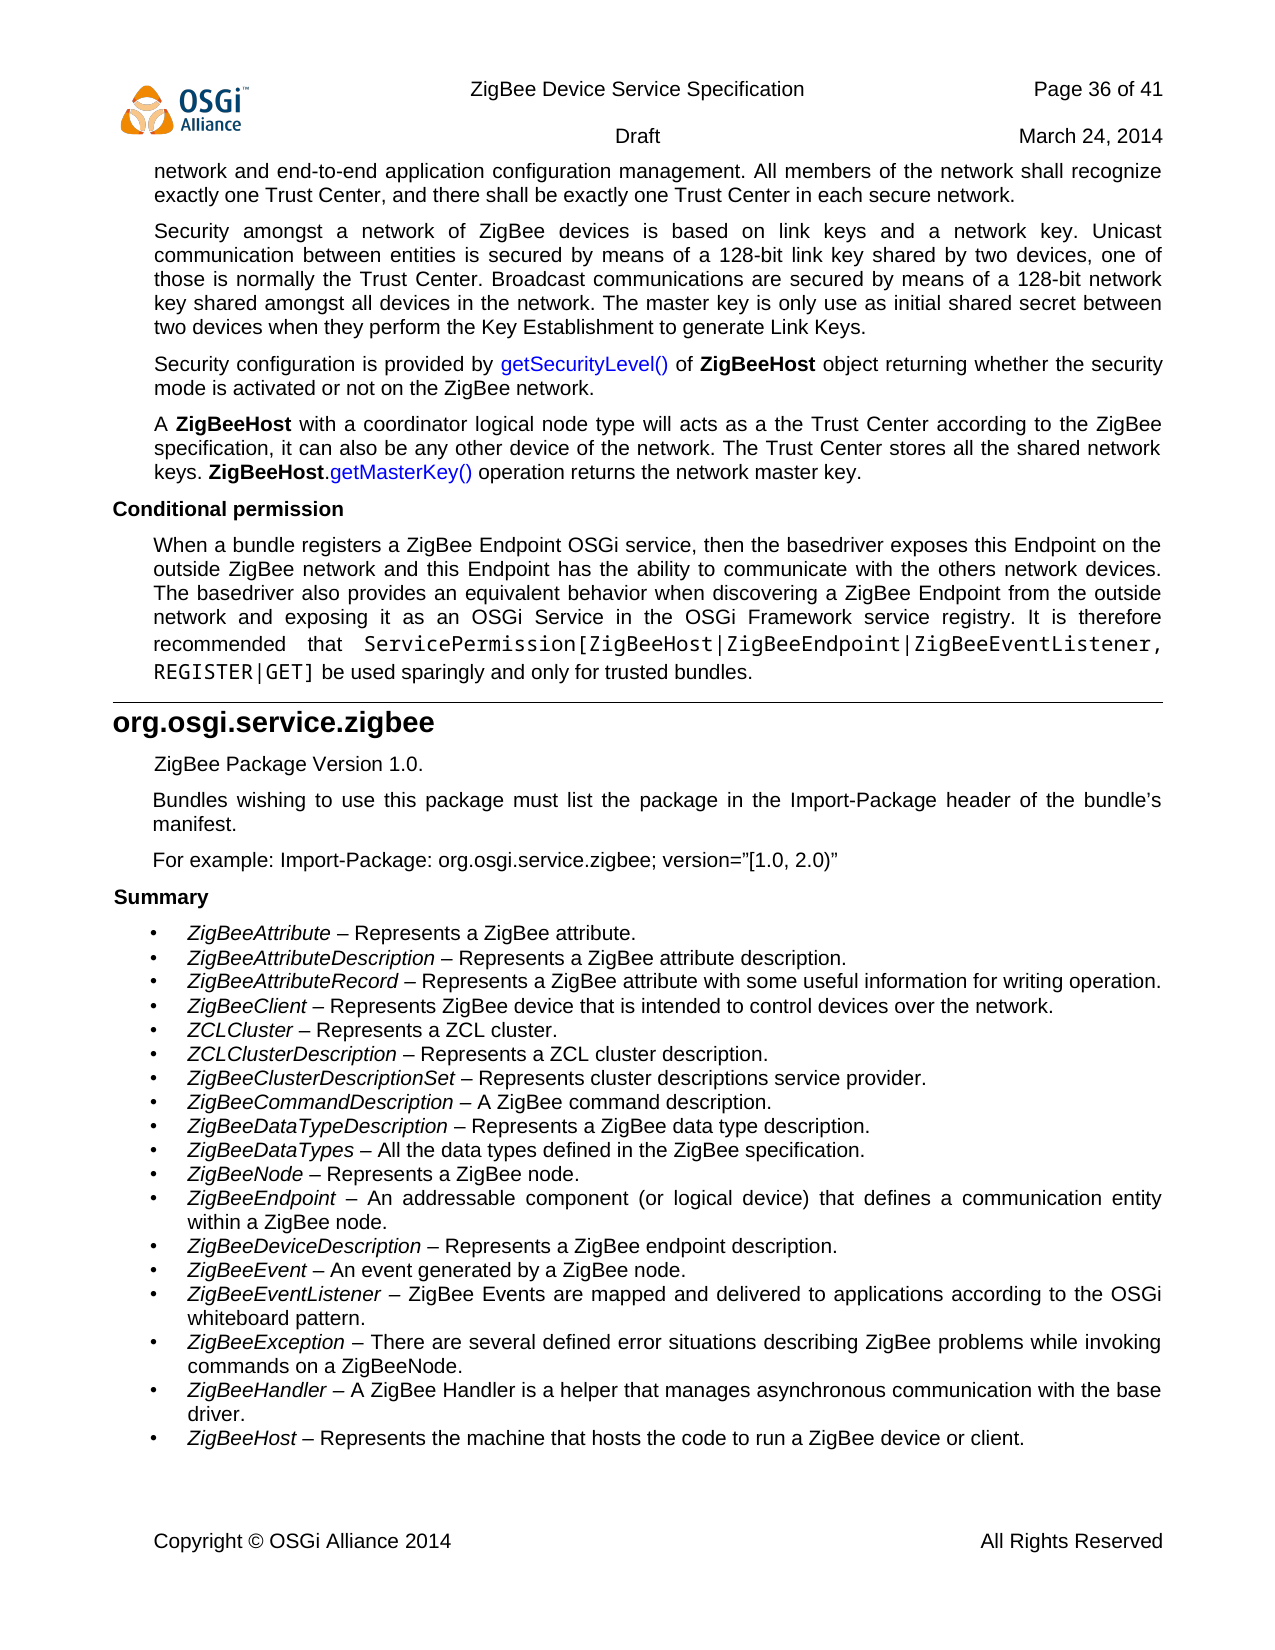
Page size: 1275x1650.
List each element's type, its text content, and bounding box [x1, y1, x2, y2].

list ZigBeeEventListener – ZigBee Events are mapped and delivered to applications according to the OSGi whiteboard pattern. [150, 1282, 1163, 1330]
list ZigBeeNode – Represents a ZigBee node. [150, 1162, 1163, 1186]
text network and end-to-end application configuration management. All members of the network shall recognize exactly one Trust Center, and there shall be exactly one Trust Center in each secure network. [154, 159, 1163, 207]
list ZigBeeEndpoint – An addressable component (or logical device) that defines a communication entity within a ZigBee node. [150, 1186, 1163, 1234]
text Security configuration is provided by getSecurityLevel() of ZigBeeHost object returning whether the security mode is activated or not on the ZigBee network. [154, 352, 1163, 399]
list ZigBeeDeviceDescription – Represents a ZigBee endpoint description. [150, 1234, 1163, 1258]
list ZigBeeAttributeRecord – Represents a ZigBee attribute with some useful information for writing operation. [150, 969, 1163, 993]
list ZigBeeDataTypes – All the data types defined in the ZigBee specification. [150, 1138, 1163, 1162]
picture [113, 78, 257, 142]
text A ZigBeeHost with a coordinator logical node type will acts as a the Trust Center according to the ZigBee specification, it can also be any other device of the network. The Trust Center stores all the shared network keys. ZigBeeHost.getMasterKey() operation returns the network master key. [154, 412, 1163, 484]
list ZigBeeDataTypeDescription – Represents a ZigBee data type description. [150, 1114, 1163, 1138]
list ZigBeeEvent – An event generated by a ZigBee node. [150, 1258, 1163, 1282]
list ZigBeeHandler – A ZigBee Handler is a helper that manages asynchronous communication with the base driver. [150, 1378, 1163, 1426]
text Security amongst a network of ZigBee devices is based on link keys and a network key. Unicast communication between entities is secured by means of a 128-bit link key shared by two devices, one of those is normally the Trust Center. Broadcast communications are secured by means of a 128-bit network key shared amongst all devices in the network. The master key is only use as initial shared secret between two devices when they perform the Key Establishment to generate Link Keys. [154, 219, 1163, 339]
list ZCLCluster – Represents a ZCL cluster. [150, 1017, 1163, 1042]
list ZCLClusterDescription – Represents a ZCL cluster description. [150, 1042, 1163, 1066]
list ZigBeeAttributeDescription – Represents a ZigBee attribute description. [150, 945, 1163, 969]
text For example: Import-Package: org.osgi.service.zigbee; version=”[1.0, 2.0)” [152, 848, 1163, 872]
text Summary [114, 885, 1163, 909]
list ZigBeeClient – Represents ZigBee device that is intended to control devices over the network. [150, 993, 1163, 1017]
text When a bundle registers a ZigBee Endpoint OSGi service, then the basedriver exposes this Endpoint on the outside ZigBee network and this Endpoint has the ability to communicate with the others network devices. The basedriver also provides an equivalent behavior when discovering a ZigBee Endpoint from the outside network and exposing it as an OSGi Service in the OSGi Framework service registry. It is therefore recommended that ServicePermission[ZigBeeHost|ZigBeeEndpoint|ZigBeeEventListener, REGISTER|GET] be used sparingly and only for trusted bundles. [153, 533, 1163, 686]
list ZigBeeHost – Represents the machine that hosts the code to run a ZigBee device or client. [150, 1426, 1163, 1450]
list ZigBeeClusterDescriptionSet – Represents cluster descriptions service provider. [150, 1066, 1163, 1090]
subtitle org.osgi.service.zigbee [112, 703, 1163, 739]
list ZigBeeAttribute – Represents a ZigBee attribute. [150, 921, 1163, 945]
list Conditional permission [112, 496, 1163, 520]
text ZigBee Package Version 1.0. [154, 751, 1163, 775]
list ZigBeeCommandDescription – A ZigBee command description. [150, 1090, 1163, 1114]
text Bundles wishing to use this package must list the package in the Import-Package header of the bundle’s manifest. [152, 788, 1163, 836]
list ZigBeeException – There are several defined error situations describing ZigBee problems while invoking commands on a ZigBeeNode. [150, 1330, 1163, 1378]
